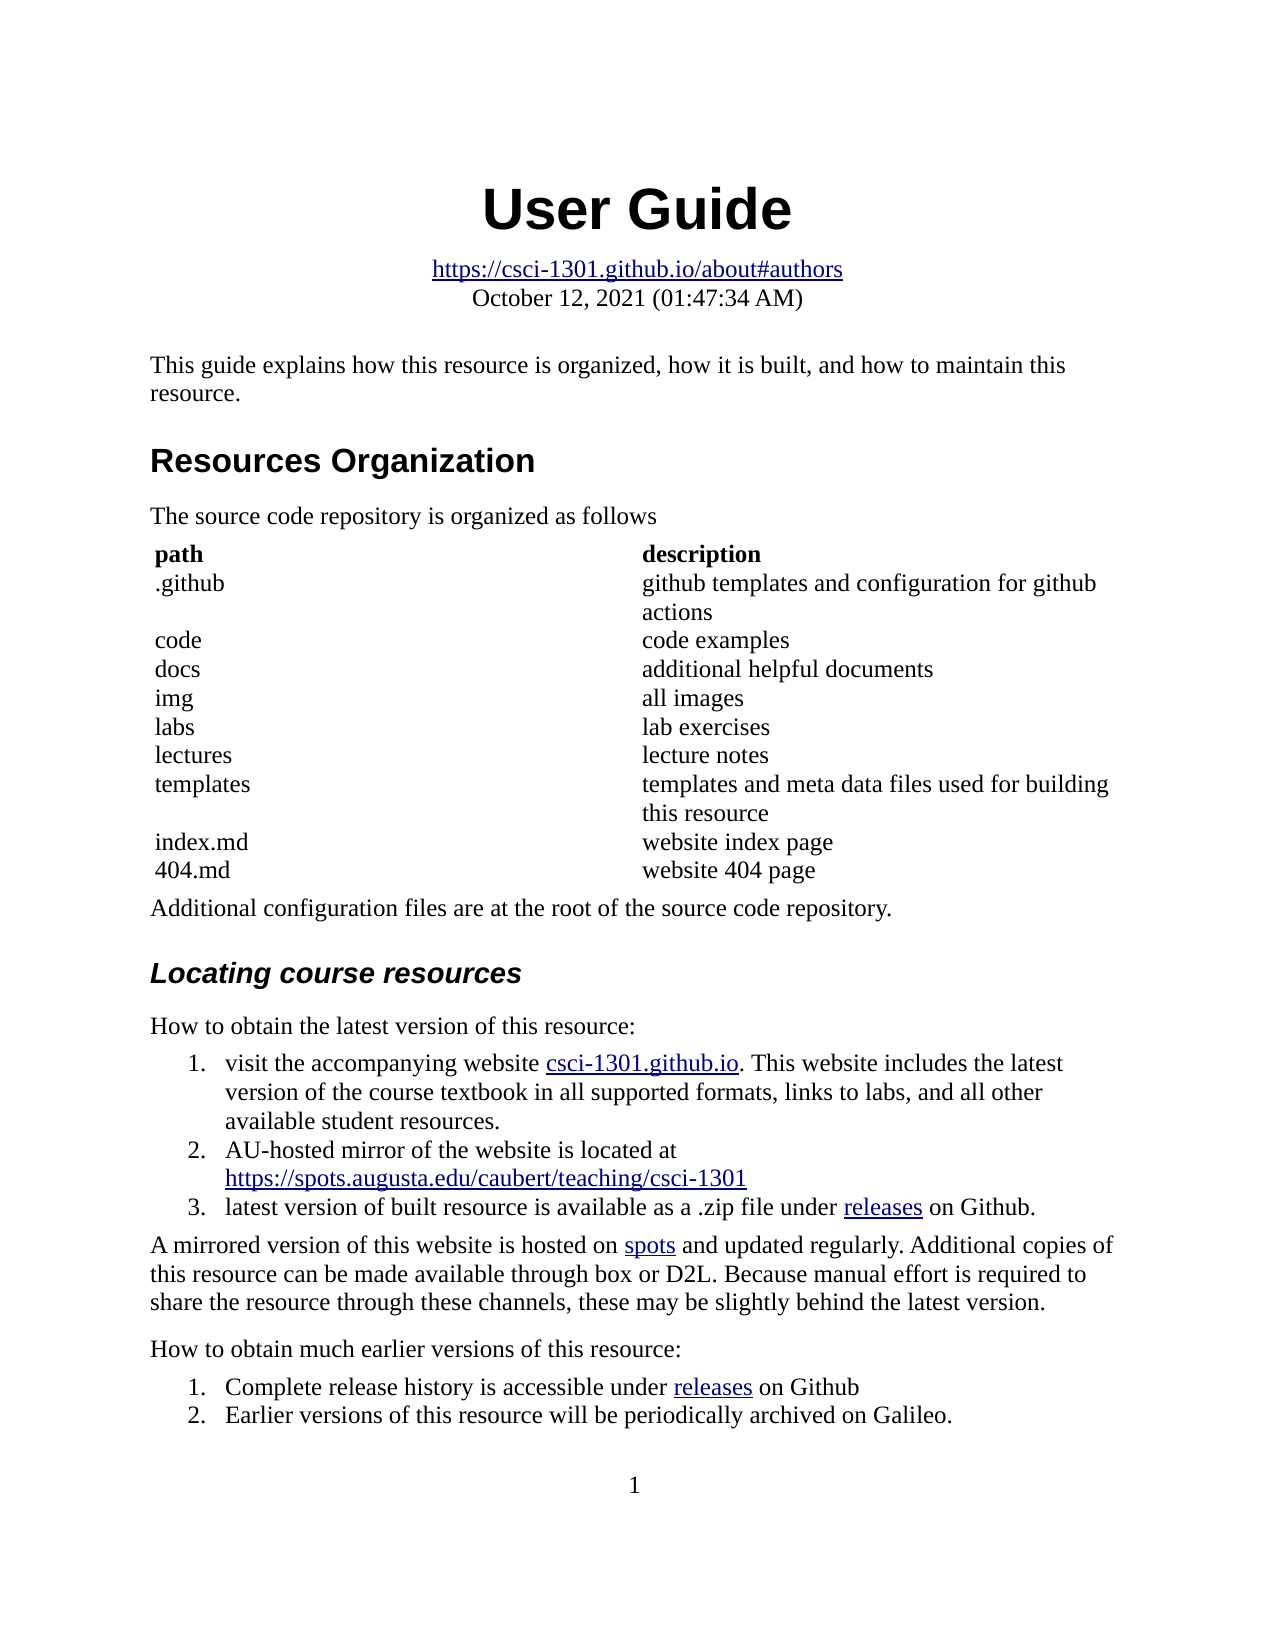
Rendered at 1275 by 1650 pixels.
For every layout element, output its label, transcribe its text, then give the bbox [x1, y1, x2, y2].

table_cell index.md [150, 827, 637, 855]
list AU-hosted mirror of the website is located at https://spots.augusta.edu/caubert/teaching/csci-1301 [187, 1135, 1125, 1192]
table_cell code examples [638, 625, 1125, 654]
list visit the accompanying website csci-1301.github.io. This website includes the latest version of the course textbook in all supported formats, links to labs, and all other available student resources. [187, 1048, 1125, 1135]
table_cell labs [150, 712, 637, 740]
table_cell lectures [150, 740, 637, 769]
table_cell lecture notes [638, 740, 1125, 769]
table_cell code [150, 625, 637, 654]
table_cell templates and meta data files used for building this resource [638, 769, 1125, 827]
subtitle Resources Organization [150, 441, 1125, 480]
table_cell 404.md [150, 855, 637, 884]
table_cell lab exercises [638, 712, 1125, 740]
text How to obtain the latest version of this resource: [150, 1011, 1125, 1039]
text https://csci-1301.github.io/about#authors [150, 254, 1125, 283]
table_cell img [150, 683, 637, 712]
text A mirrored version of this website is hosted on spots and updated regularly. Additional copies of this resource can be made available through box or D2L. Because manual effort is required to share the resource through these channels, these may be slightly behind the latest version. [150, 1230, 1125, 1316]
list Earlier versions of this resource will be periodically archived on Galileo. [187, 1401, 1125, 1429]
table_cell templates [150, 769, 637, 827]
table_header path [150, 539, 637, 568]
table_cell website 404 page [638, 855, 1125, 884]
text Additional configuration files are at the root of the source code repository. [150, 893, 1125, 922]
list Complete release history is accessible under releases on Github [187, 1372, 1125, 1401]
table_cell github templates and configuration for github actions [638, 568, 1125, 625]
table_cell .github [150, 568, 637, 625]
table_cell website index page [638, 827, 1125, 855]
text The source code repository is organized as follows [150, 501, 1125, 530]
text This guide explains how this resource is organized, how it is built, and how to maintain this resource. [150, 350, 1125, 407]
text How to obtain much earlier versions of this resource: [150, 1334, 1125, 1363]
table_cell additional helpful documents [638, 654, 1125, 683]
subtitle Locating course resources [150, 956, 1125, 989]
list latest version of built resource is available as a .zip file under releases on Github. [187, 1192, 1125, 1221]
text October 12, 2021 (01:47:34 AM) [150, 283, 1125, 312]
title User Guide [150, 175, 1125, 242]
table_cell all images [638, 683, 1125, 712]
table_cell docs [150, 654, 637, 683]
table_header description [638, 539, 1125, 568]
